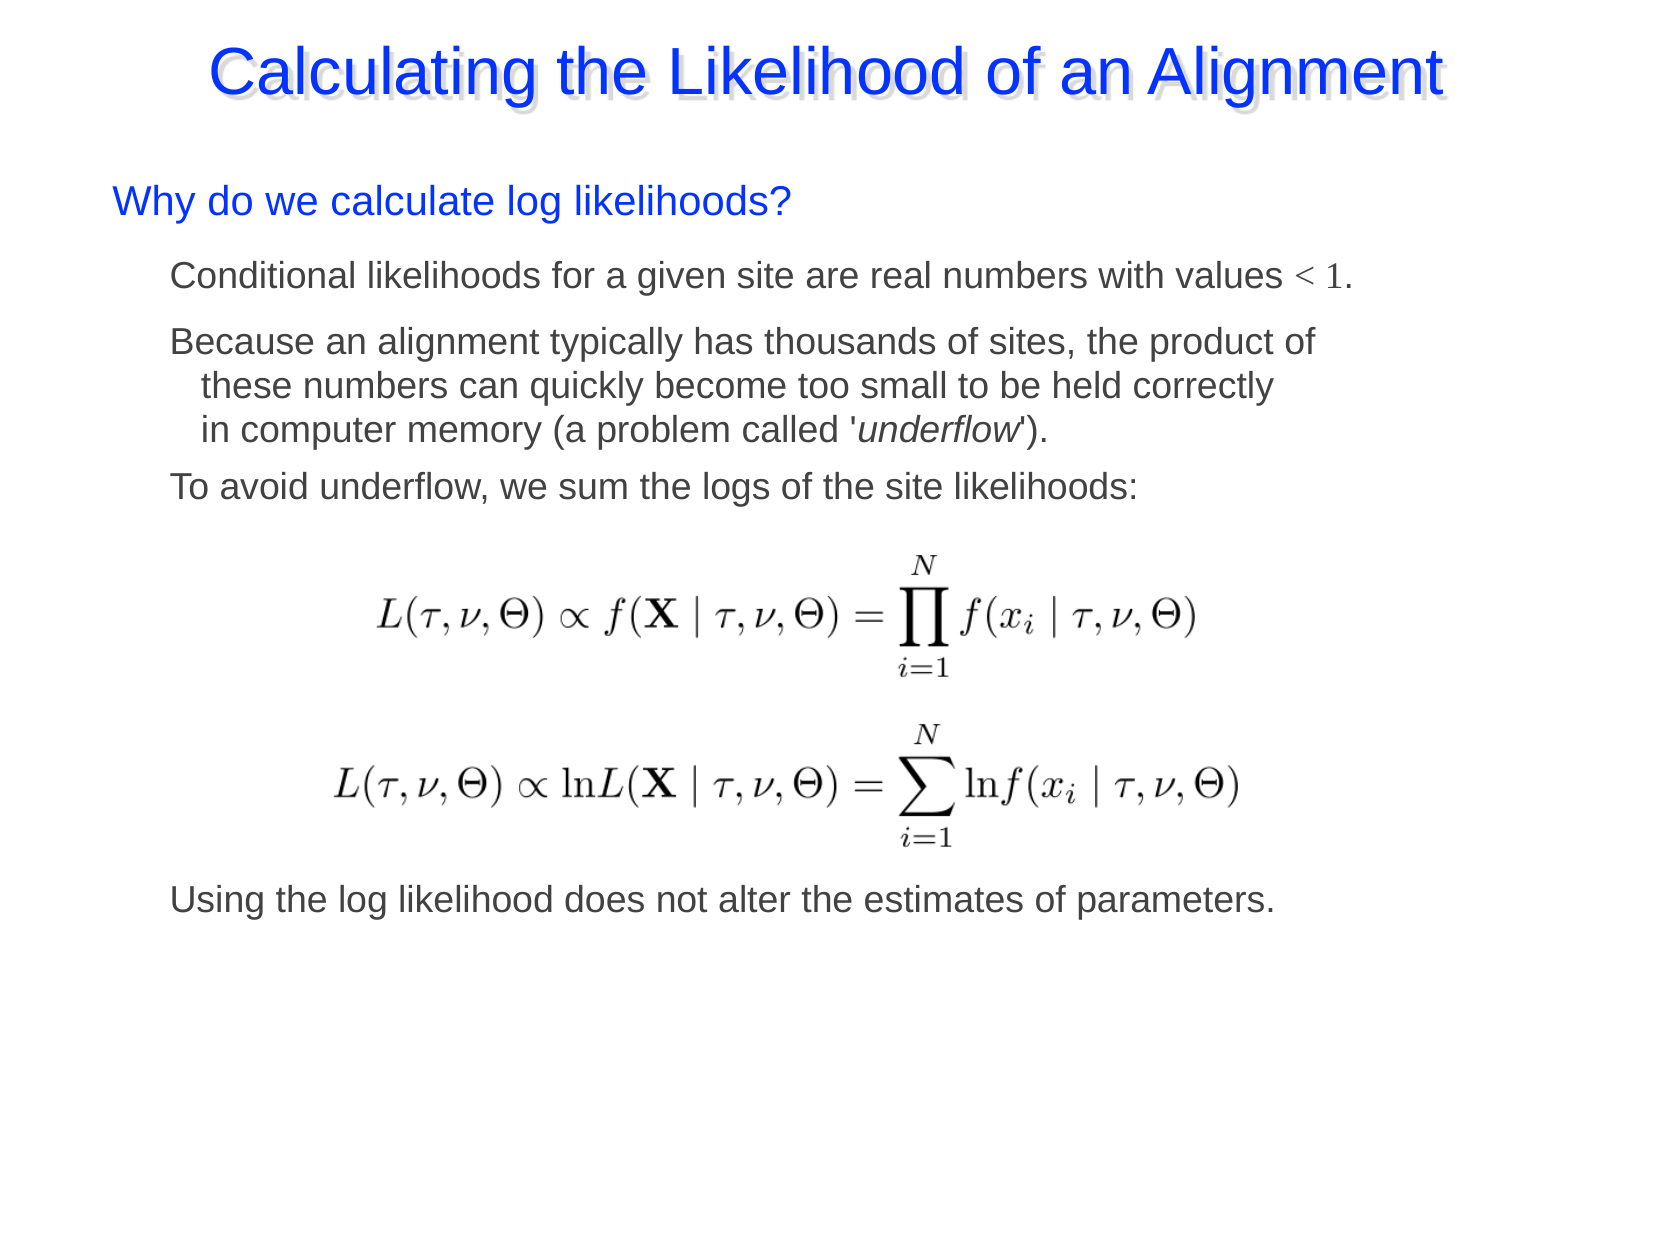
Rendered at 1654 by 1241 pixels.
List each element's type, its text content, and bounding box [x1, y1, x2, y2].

picture [376, 554, 1195, 678]
text_box Why do we calculate log likelihoods? [103, 165, 1407, 233]
picture [333, 723, 1238, 848]
text_box Calculating the Likelihood of an Alignment [200, 20, 1454, 117]
text_box To avoid underflow, we sum the logs of the site likelihoods: [161, 459, 1493, 516]
text_box Using the log likelihood does not alter the estimates of parameters. [161, 868, 1493, 929]
text_box Conditional likelihoods for a given site are real numbers with values < 1. [161, 243, 1493, 305]
text_box Because an alignment typically has thousands of sites, the product of these numbers can quickly become too small to be held correctly in computer memory (a problem called 'underflow'). [161, 310, 1493, 459]
